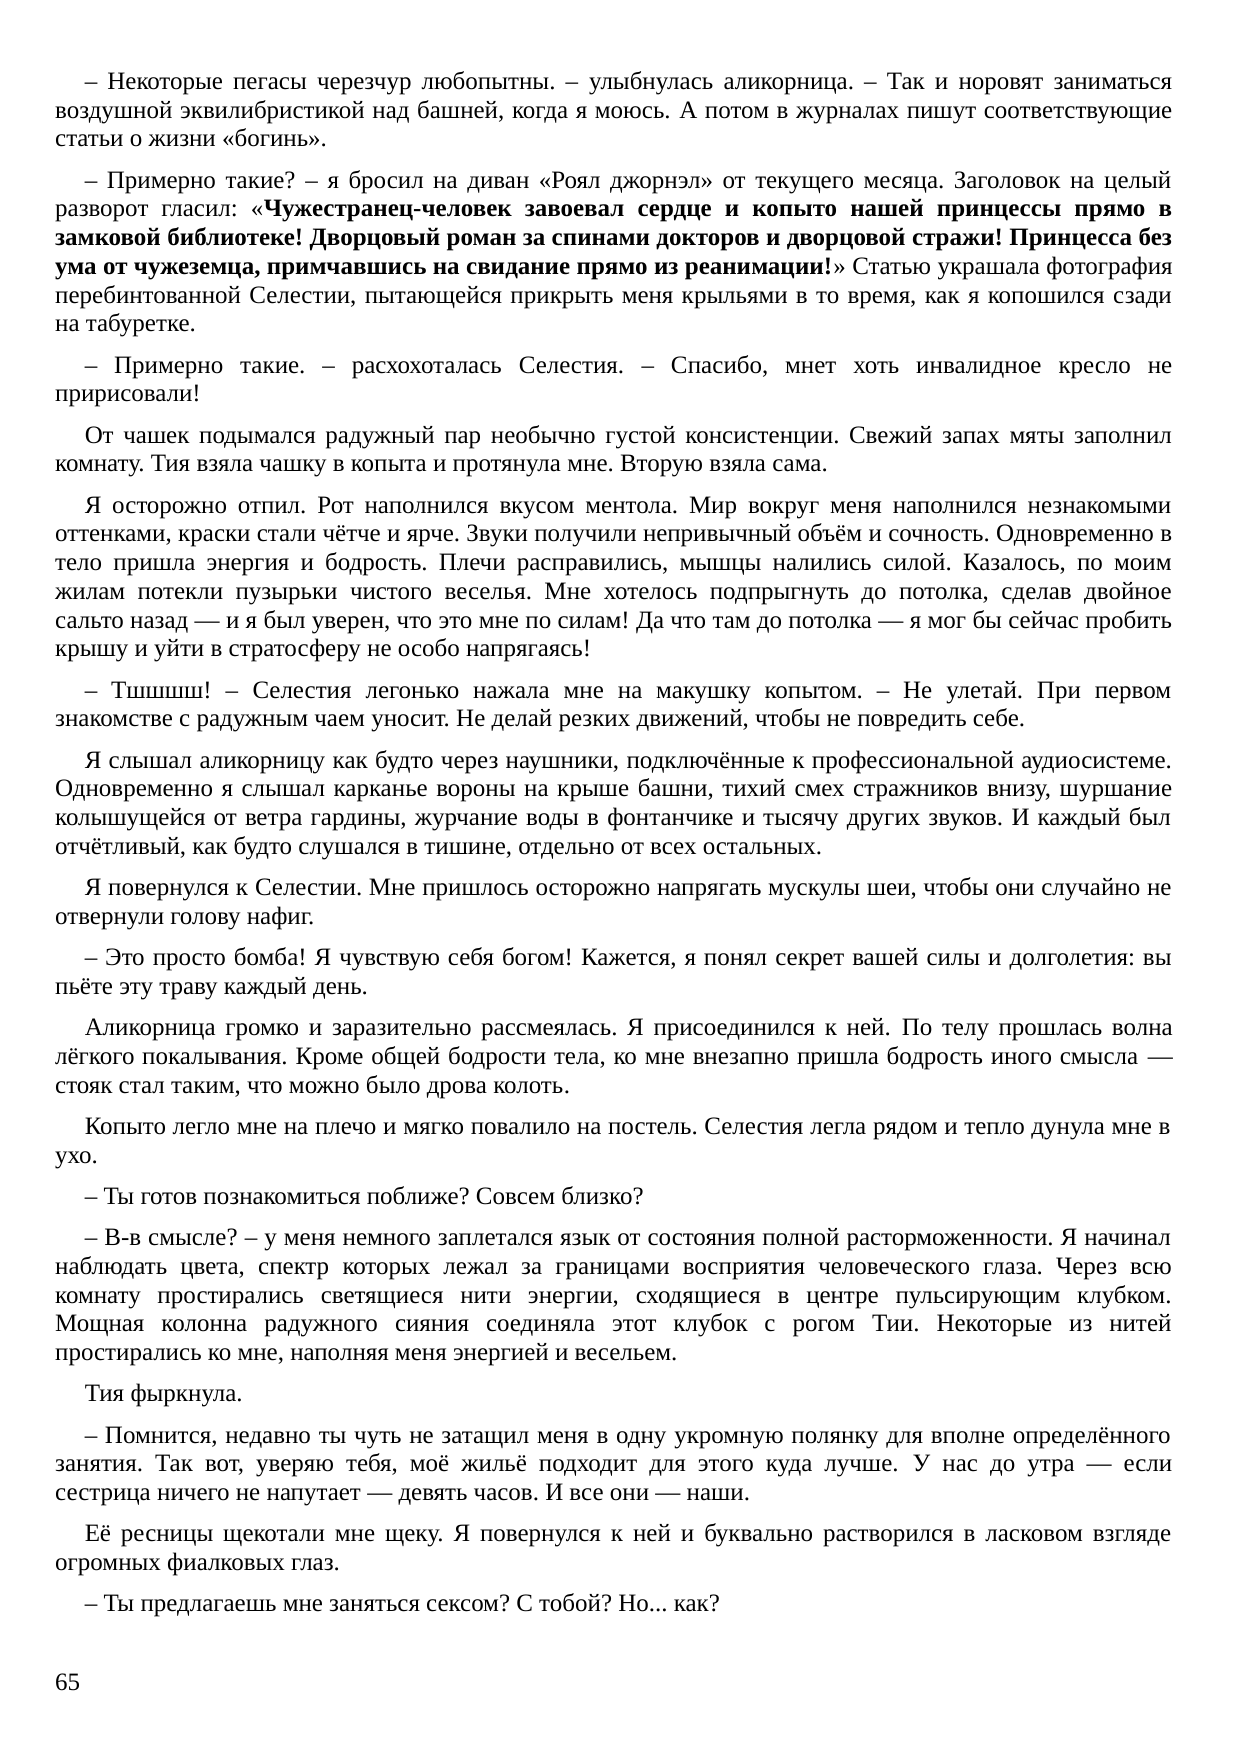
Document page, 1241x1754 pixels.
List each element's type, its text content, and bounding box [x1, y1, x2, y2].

text Я слышал аликорницу как будто через наушники, подключённые к профессиональной аудиосистеме. Одновременно я слышал карканье вороны на крыше башни, тихий смех стражников внизу, шуршание колышущейся от ветра гардины, журчание воды в фонтанчике и тысячу других звуков. И каждый был отчётливый, как будто слушался в тишине, отдельно от всех остальных. [55, 745, 1173, 860]
text – Ты предлагаешь мне заняться сексом? С тобой? Но... как? [55, 1588, 1173, 1617]
text – Некоторые пегасы черезчур любопытны. – улыбнулась аликорница. – Так и норовят заниматься воздушной эквилибристикой над башней, когда я моюсь. А потом в журналах пишут соответствующие статьи о жизни «богинь». [55, 66, 1173, 152]
text – Помнится, недавно ты чуть не затащил меня в одну укромную полянку для вполне определённого занятия. Так вот, уверяю тебя, моё жильё подходит для этого куда лучше. У нас до утра — если сестрица ничего не напутает — девять часов. И все они — наши. [55, 1420, 1173, 1506]
text Её ресницы щекотали мне щеку. Я повернулся к ней и буквально растворился в ласковом взгляде огромных фиалковых глаз. [55, 1518, 1173, 1576]
text Тия фыркнула. [55, 1378, 1173, 1407]
text Копыто легло мне на плечо и мягко повалило на постель. Селестия легла рядом и тепло дунула мне в ухо. [55, 1111, 1173, 1168]
text – Примерно такие? – я бросил на диван «Роял джорнэл» от текущего месяца. Заголовок на целый разворот гласил: «Чужестранец-человек завоевал сердце и копыто нашей принцессы прямо в замковой библиотеке! Дворцовый роман за спинами докторов и дворцовой стражи! Принцесса без ума от чужеземца, примчавшись на свидание прямо из реанимации!» Статью украшала фотография перебинтованной Селестии, пытающейся прикрыть меня крыльями в то время, как я копошился сзади на табуретке. [55, 165, 1173, 337]
text – В-в смысле? – у меня немного заплетался язык от состояния полной расторможенности. Я начинал наблюдать цвета, спектр которых лежал за границами восприятия человеческого глаза. Через всю комнату простирались светящиеся нити энергии, сходящиеся в центре пульсирующим клубком. Мощная колонна радужного сияния соединяла этот клубок с рогом Тии. Некоторые из нитей простирались ко мне, наполняя меня энергией и весельем. [55, 1222, 1173, 1366]
text От чашек подымался радужный пар необычно густой консистенции. Свежий запах мяты заполнил комнату. Тия взяла чашку в копыта и протянула мне. Вторую взяла сама. [55, 420, 1173, 477]
text Аликорница громко и заразительно рассмеялась. Я присоединился к ней. По телу прошлась волна лёгкого покалывания. Кроме общей бодрости тела, ко мне внезапно пришла бодрость иного смысла — стояк стал таким, что можно было дрова колоть. [55, 1012, 1173, 1098]
text – Ты готов познакомиться поближе? Совсем близко? [55, 1181, 1173, 1210]
text Я повернулся к Селестии. Мне пришлось осторожно напрягать мускулы шеи, чтобы они случайно не отвернули голову нафиг. [55, 872, 1173, 930]
text – Примерно такие. – расхохоталась Селестия. – Спасибо, мнет хоть инвалидное кресло не пририсовали! [55, 350, 1173, 407]
text Я осторожно отпил. Рот наполнился вкусом ментола. Мир вокруг меня наполнился незнакомыми оттенками, краски стали чётче и ярче. Звуки получили непривычный объём и сочность. Одновременно в тело пришла энергия и бодрость. Плечи расправились, мышцы налились силой. Казалось, по моим жилам потекли пузырьки чистого веселья. Мне хотелось подпрыгнуть до потолка, сделав двойное сальто назад — и я был уверен, что это мне по силам! Да что там до потолка — я мог бы сейчас пробить крышу и уйти в стратосферу не особо напрягаясь! [55, 490, 1173, 662]
text – Это просто бомба! Я чувствую себя богом! Кажется, я понял секрет вашей силы и долголетия: вы пьёте эту траву каждый день. [55, 942, 1173, 1000]
text – Тшшшш! – Селестия легонько нажала мне на макушку копытом. – Не улетай. При первом знакомстве с радужным чаем уносит. Не делай резких движений, чтобы не повредить себе. [55, 675, 1173, 732]
